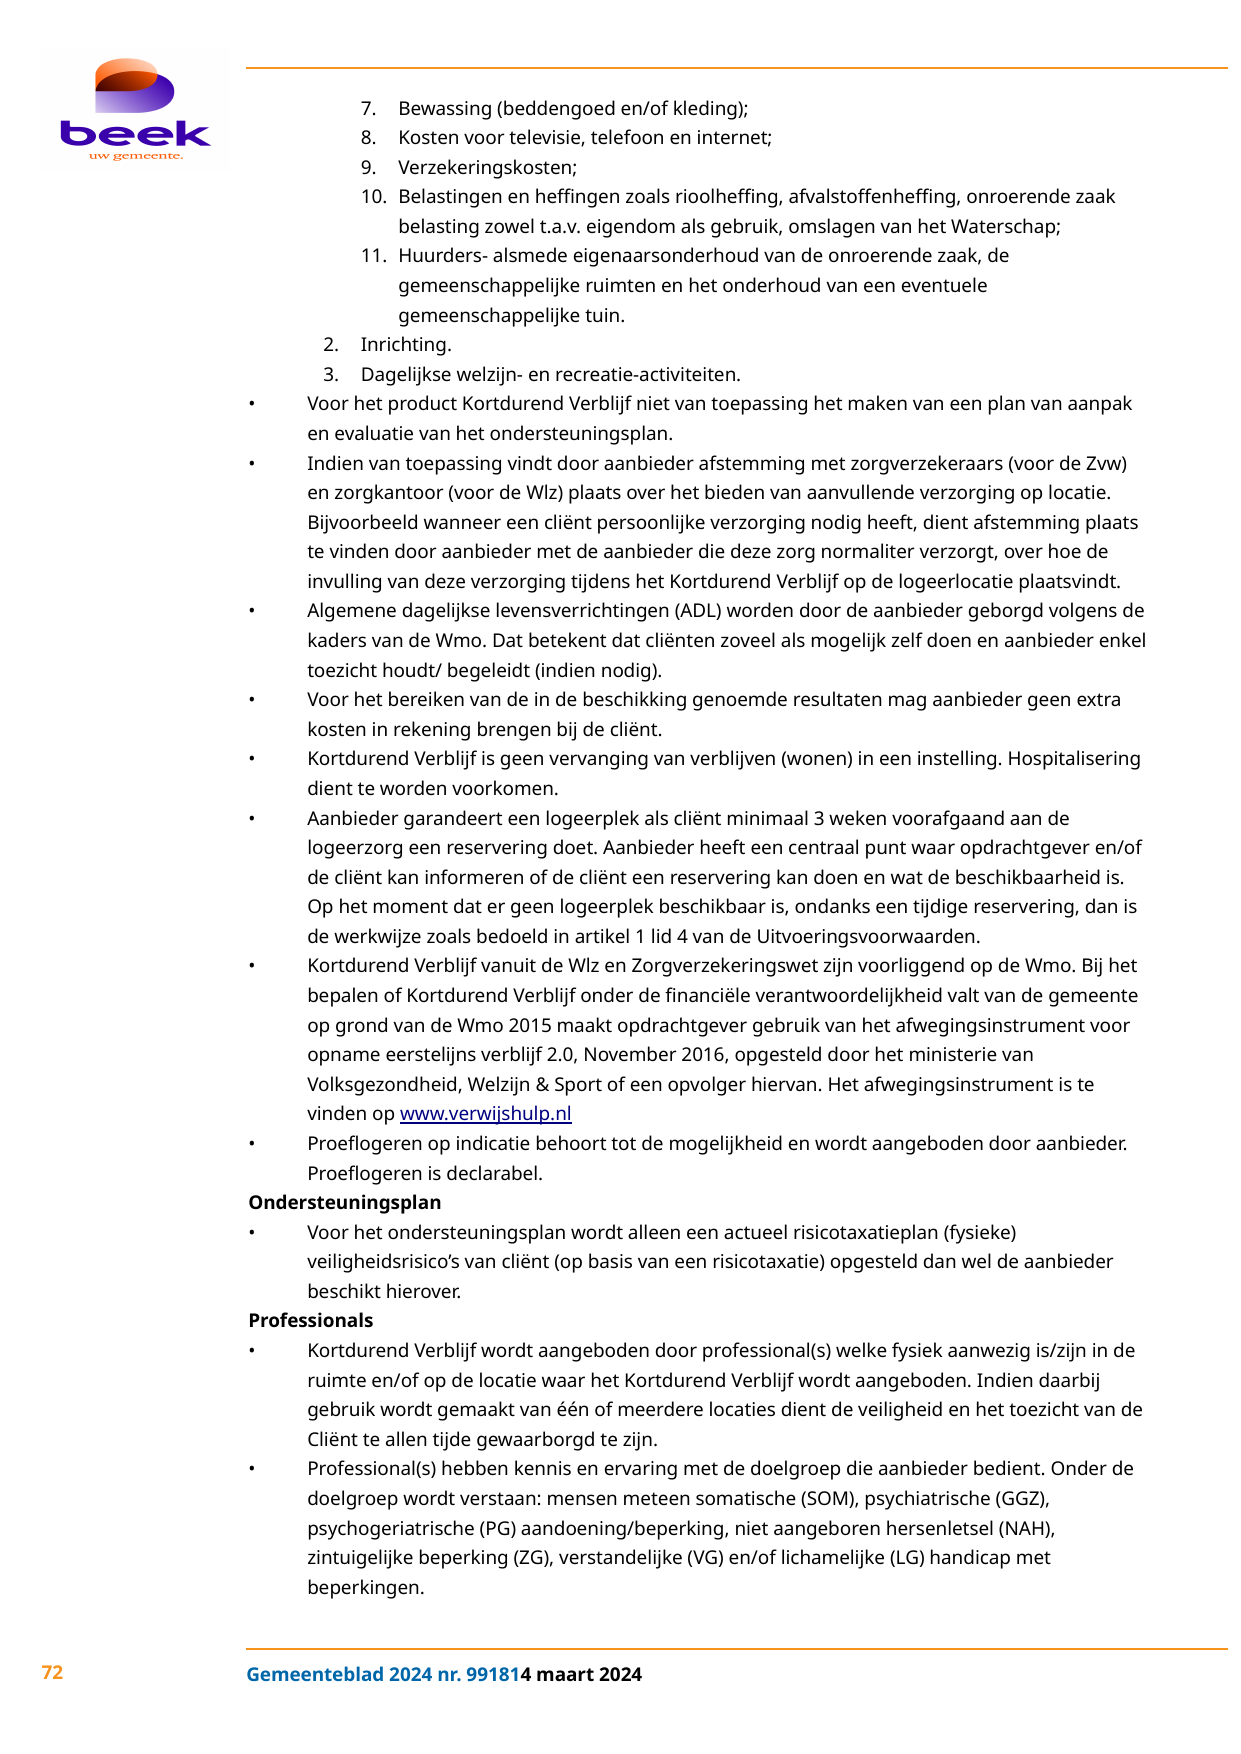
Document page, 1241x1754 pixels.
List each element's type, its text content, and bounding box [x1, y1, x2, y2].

picture [41, 47, 231, 172]
list Kortdurend Verblijf is geen vervanging van verblijven (wonen) in een instelling. Hospitalisering dient te worden voorkomen. [248, 746, 1152, 801]
list Proeflogeren op indicatie behoort tot de mogelijkheid en wordt aangeboden door aanbieder. Proeflogeren is declarabel. [248, 1130, 1152, 1186]
list Voor het product Kortdurend Verblijf niet van toepassing het maken van een plan van aanpak en evaluatie van het ondersteuningsplan. [248, 391, 1152, 446]
list Belastingen en heffingen zoals rioolheffing, afvalstoffenheffing, onroerende zaak belasting zowel t.a.v. eigendom als gebruik, omslagen van het Waterschap; [361, 183, 1152, 239]
list Kortdurend Verblijf wordt aangeboden door professional(s) welke fysiek aanwezig is/zijn in de ruimte en/of op de locatie waar het Kortdurend Verblijf wordt aangeboden. Indien daarbij gebruik wordt gemaakt van één of meerdere locaties dient de veiligheid en het toezicht van de Cliënt te allen tijde gewaarborgd te zijn. [248, 1337, 1152, 1452]
list Voor het bereiken van de in de beschikking genoemde resultaten mag aanbieder geen extra kosten in rekening brengen bij de cliënt. [248, 686, 1152, 742]
list Voor het ondersteuningsplan wordt alleen een actueel risicotaxatieplan (fysieke) veiligheidsrisico’s van cliënt (op basis van een risicotaxatie) opgesteld dan wel de aanbieder beschikt hierover. [248, 1219, 1152, 1304]
list Huurders- alsmede eigenaarsonderhoud van de onroerende zaak, de gemeenschappelijke ruimten en het onderhoud van een eventuele gemeenschappelijke tuin. [361, 243, 1152, 328]
list Dagelijkse welzijn- en recreatie-activiteiten. [323, 361, 1152, 387]
list Aanbieder garandeert een logeerplek als cliënt minimaal 3 weken voorafgaand aan de logeerzorg een reservering doet. Aanbieder heeft een centraal punt waar opdrachtgever en/of de cliënt kan informeren of de cliënt een reservering kan doen en wat de beschikbaarheid is. Op het moment dat er geen logeerplek beschikbaar is, ondanks een tijdige reservering, dan is de werkwijze zoals bedoeld in artikel 1 lid 4 van de Uitvoeringsvoorwaarden. [248, 805, 1152, 949]
text Professionals [248, 1308, 1152, 1333]
list Professional(s) hebben kennis en ervaring met de doelgroep die aanbieder bedient. Onder de doelgroep wordt verstaan: mensen meteen somatische (SOM), psychiatrische (GGZ), psychogeriatrische (PG) aandoening/beperking, niet aangeboren hersenletsel (NAH), zintuigelijke beperking (ZG), verstandelijke (VG) en/of lichamelijke (LG) handicap met beperkingen. [248, 1456, 1152, 1600]
list Indien van toepassing vindt door aanbieder afstemming met zorgverzekeraars (voor de Zvw) en zorgkantoor (voor de Wlz) plaats over het bieden van aanvullende verzorging op locatie. Bijvoorbeeld wanneer een cliënt persoonlijke verzorging nodig heeft, dient afstemming plaats te vinden door aanbieder met de aanbieder die deze zorg normaliter verzorgt, over hoe de invulling van deze verzorging tijdens het Kortdurend Verblijf op de logeerlocatie plaatsvindt. [248, 450, 1152, 594]
list Verzekeringskosten; [361, 154, 1152, 180]
list Bewassing (beddengoed en/of kleding); [361, 95, 1152, 121]
text Ondersteuningsplan [248, 1189, 1152, 1215]
list Kortdurend Verblijf vanuit de Wlz en Zorgverzekeringswet zijn voorliggend op de Wmo. Bij het bepalen of Kortdurend Verblijf onder de financiële verantwoordelijkheid valt van de gemeente op grond van de Wmo 2015 maakt opdrachtgever gebruik van het afwegingsinstrument voor opname eerstelijns verblijf 2.0, November 2016, opgesteld door het ministerie van Volksgezondheid, Welzijn & Sport of een opvolger hiervan. Het afwegingsinstrument is te vinden op www.verwijshulp.nl [248, 953, 1152, 1126]
list Kosten voor televisie, telefoon en internet; [361, 124, 1152, 150]
list Algemene dagelijkse levensverrichtingen (ADL) worden door de aanbieder geborgd volgens de kaders van de Wmo. Dat betekent dat cliënten zoveel als mogelijk zelf doen en aanbieder enkel toezicht houdt/ begeleidt (indien nodig). [248, 598, 1152, 683]
list Inrichting. [323, 331, 1152, 357]
